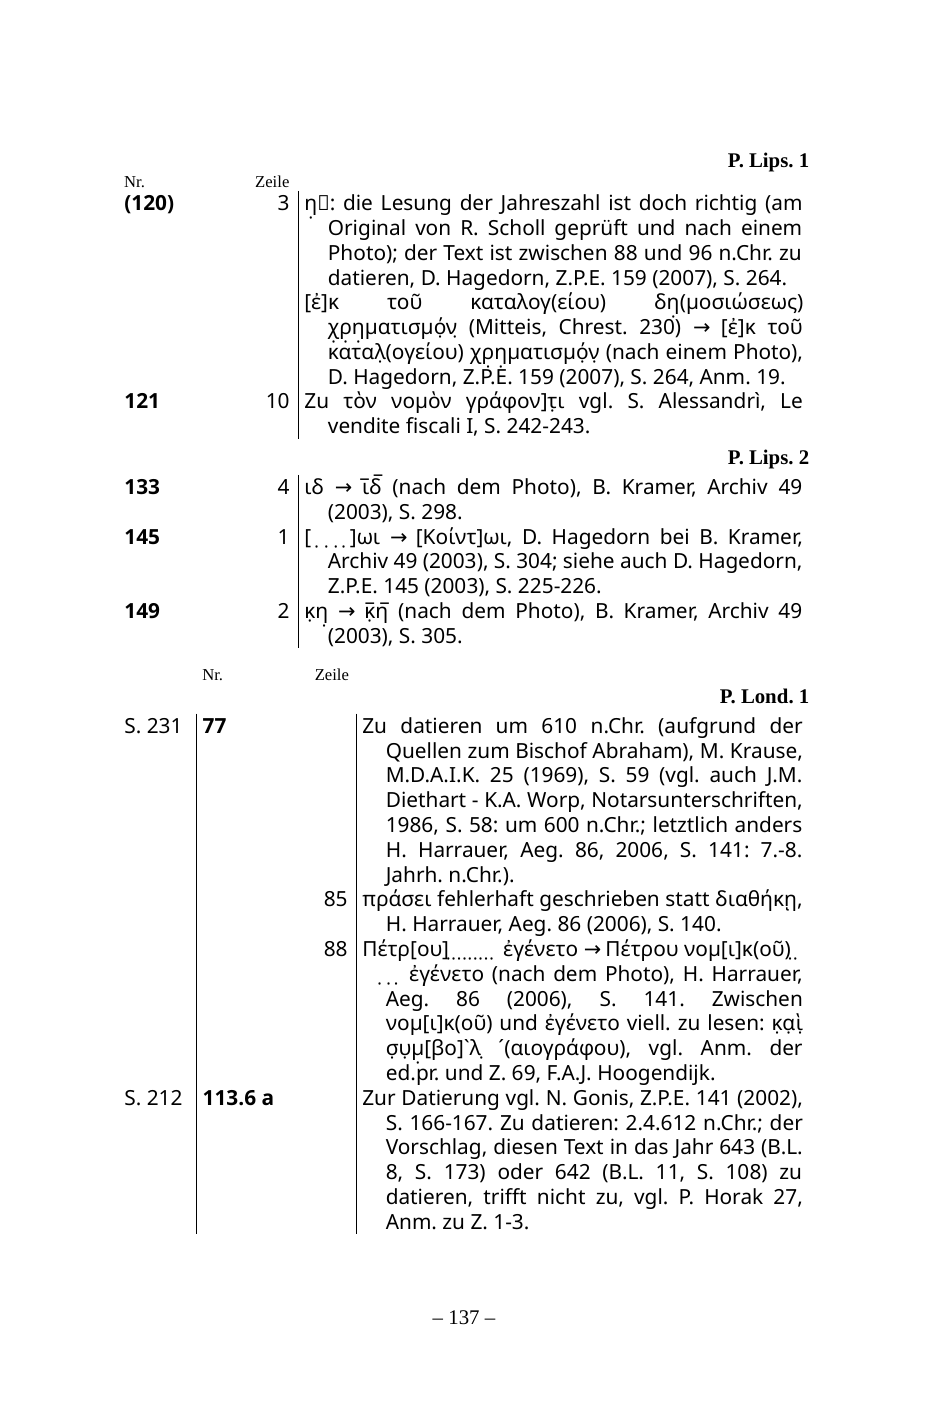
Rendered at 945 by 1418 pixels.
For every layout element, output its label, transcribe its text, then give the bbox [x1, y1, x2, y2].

table_cell Zur Datierung vgl. N. Gonis, Z.P.E. 141 (2002), S. 166-167. Zu datieren: 2.4.612 n.Chr.; der Vorschlag, diesen Text in das Jahr 643 (B.L. 8, S. 173) oder 642 (B.L. 11, S. 108) zu datieren, trifft nicht zu, vgl. P. Horak 27, Anm. zu Z. 1-3. [357, 1085, 809, 1234]
table_cell Πέτρ[ου] ̣ ̣ ̣ ̣ ̣ ̣ ̣ ̣ ̣ ἐγένετο → Πέτρου νομ[ι]κ(οῦ) ̣ ̣ ̣ ̣ ̣ ἐγένετο (nach dem Photo), H. Harrauer, Aeg. 86 (2006), S. 141. Zwischen νομ[ι]κ(οῦ) und ἐγένετο viell. zu lesen: κ̣α̣ὶ̣ σ̣υ̣μ̣[βο]`λ̣ ´(αιογράφου), vgl. Anm. der ed.pr. und Z. 69, F.A.J. Hoogendijk. [357, 937, 809, 1085]
table_cell 113.6 a [197, 1085, 356, 1234]
table_cell [118, 937, 196, 1085]
text Nr. Zeile [118, 664, 809, 684]
table_cell [ ̣ ̣ ̣ ̣]ωι → [Κοίντ]ωι, D. Hagedorn bei B. Kramer, Archiv 49 (2003), S. 304; siehe auch D. Hagedorn, Z.P.E. 145 (2003), S. 225-226. [299, 524, 809, 599]
table_cell [197, 887, 302, 937]
table_header 4 [207, 475, 298, 524]
subtitle P. Lips. 2 [118, 445, 809, 469]
table_cell (120) [118, 191, 207, 290]
table_cell [118, 887, 196, 937]
table_cell πράσει fehlerhaft geschrieben statt διαθήκῃ, H. Harrauer, Aeg. 86 (2006), S. 140. [357, 887, 809, 937]
table_header 77 [197, 714, 356, 887]
subtitle P. Lond. 1 [118, 684, 809, 708]
table_cell 145 [118, 524, 207, 599]
table_header ιδ → ι̅δ̅ (nach dem Photo), B. Kramer, Archiv 49 (2003), S. 298. [299, 475, 809, 524]
table_cell [118, 290, 207, 389]
table_cell [207, 290, 298, 389]
table_header Zu datieren um 610 n.Chr. (aufgrund der Quellen zum Bischof Abraham), M. Krause, M.D.A.I.K. 25 (1969), S. 59 (vgl. auch J.M. Diethart - K.A. Worp, Notarsunterschriften, 1986, S. 58: um 600 n.Chr.; letztlich anders H. Harrauer, Aeg. 86, 2006, S. 141: 7.-8. Jahrh. n.Chr.). [357, 714, 809, 887]
table_cell [197, 937, 302, 1085]
table_cell [ἐ]κ τοῦ καταλογ(είου) δη̣(μοσιώσεως) χ̣ρ̣η̣ματισμό̣ν̣ (Mitteis, Chrest. 230) → [ἐ]κ τοῦ καταλ̣(ογείου) χρ̣η̣ματισμό̣ν̣ (nach einem Photo), D. Hagedorn, Z.P.E. 159 (2007), S. 264, Anm. 19. [299, 290, 809, 389]
table_cell 88 [302, 937, 356, 1085]
table_cell 149 [118, 599, 207, 648]
table_cell 3 [207, 191, 298, 290]
table_cell κ̣η̣ → κ̣̅η̅ (nach dem Photo), B. Kramer, Archiv 49 (2003), S. 305. [299, 599, 809, 648]
table_cell 85 [302, 887, 356, 937]
table_cell 121 [118, 389, 207, 439]
table_header 133 [118, 475, 207, 524]
table_cell S. 212 [118, 1085, 196, 1234]
table_cell 10 [207, 389, 298, 439]
table_cell Zu τὸν νομὸν γράφον]τ̣ι vgl. S. Alessandrì, Le vendite fiscali I, S. 242-243. [299, 389, 809, 439]
table_cell η̣: die Lesung der Jahreszahl ist doch richtig (am Original von R. Scholl geprüft und nach einem Photo); der Text ist zwischen 88 und 96 n.Chr. zu datieren, D. Hagedorn, Z.P.E. 159 (2007), S. 264. [299, 191, 809, 290]
table_header S. 231 [118, 714, 196, 887]
table_cell 1 [207, 524, 298, 599]
table_cell 2 [207, 599, 298, 648]
